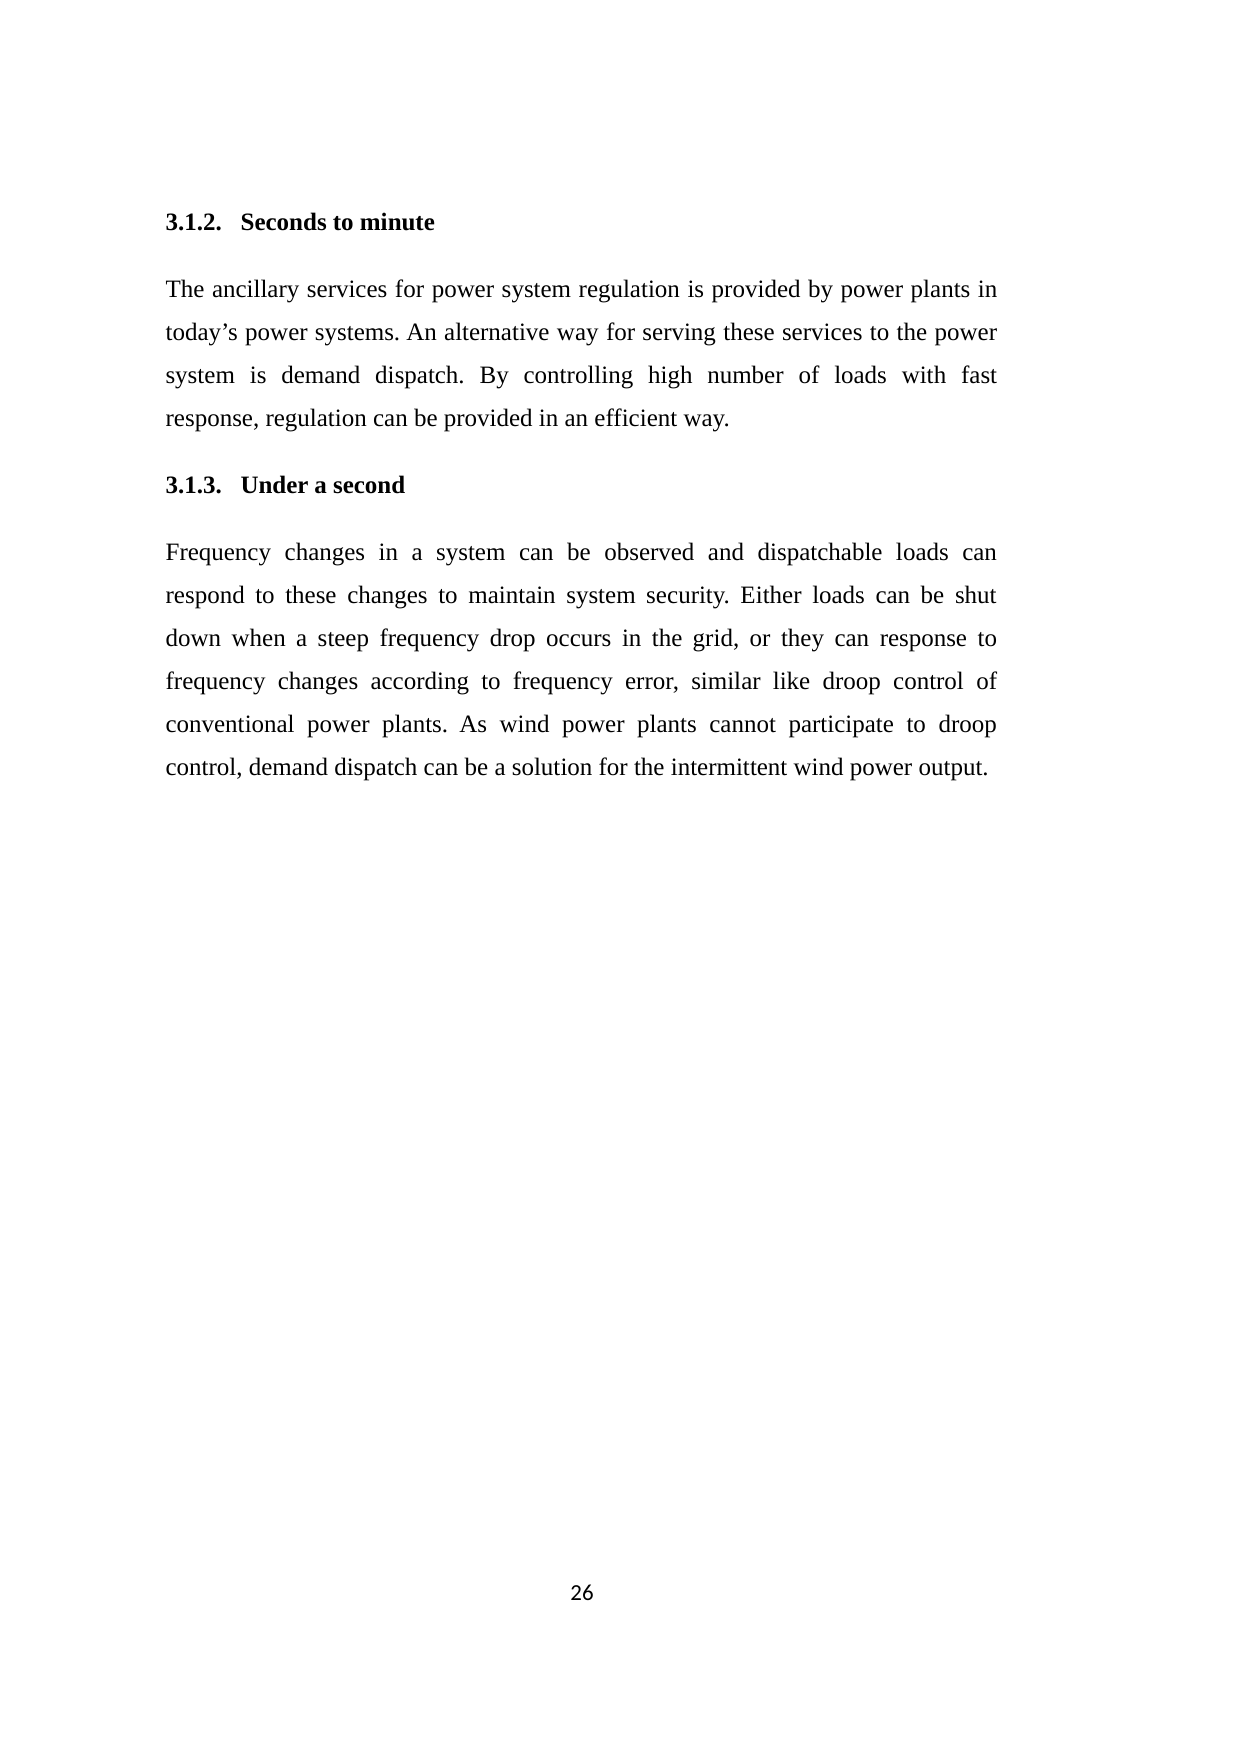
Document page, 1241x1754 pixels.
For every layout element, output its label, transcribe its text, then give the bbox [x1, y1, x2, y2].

subtitle Under a second [165, 470, 998, 499]
subtitle Seconds to minute [165, 207, 998, 236]
text The ancillary services for power system regulation is provided by power plants in today’s power systems. An alternative way for serving these services to the power system is demand dispatch. By controlling high number of loads with fast response, regulation can be provided in an efficient way. [165, 274, 998, 432]
text Frequency changes in a system can be observed and dispatchable loads can respond to these changes to maintain system security. Either loads can be shut down when a steep frequency drop occurs in the grid, or they can response to frequency changes according to frequency error, similar like droop control of conventional power plants. As wind power plants cannot participate to droop control, demand dispatch can be a solution for the intermittent wind power output. [165, 537, 998, 781]
